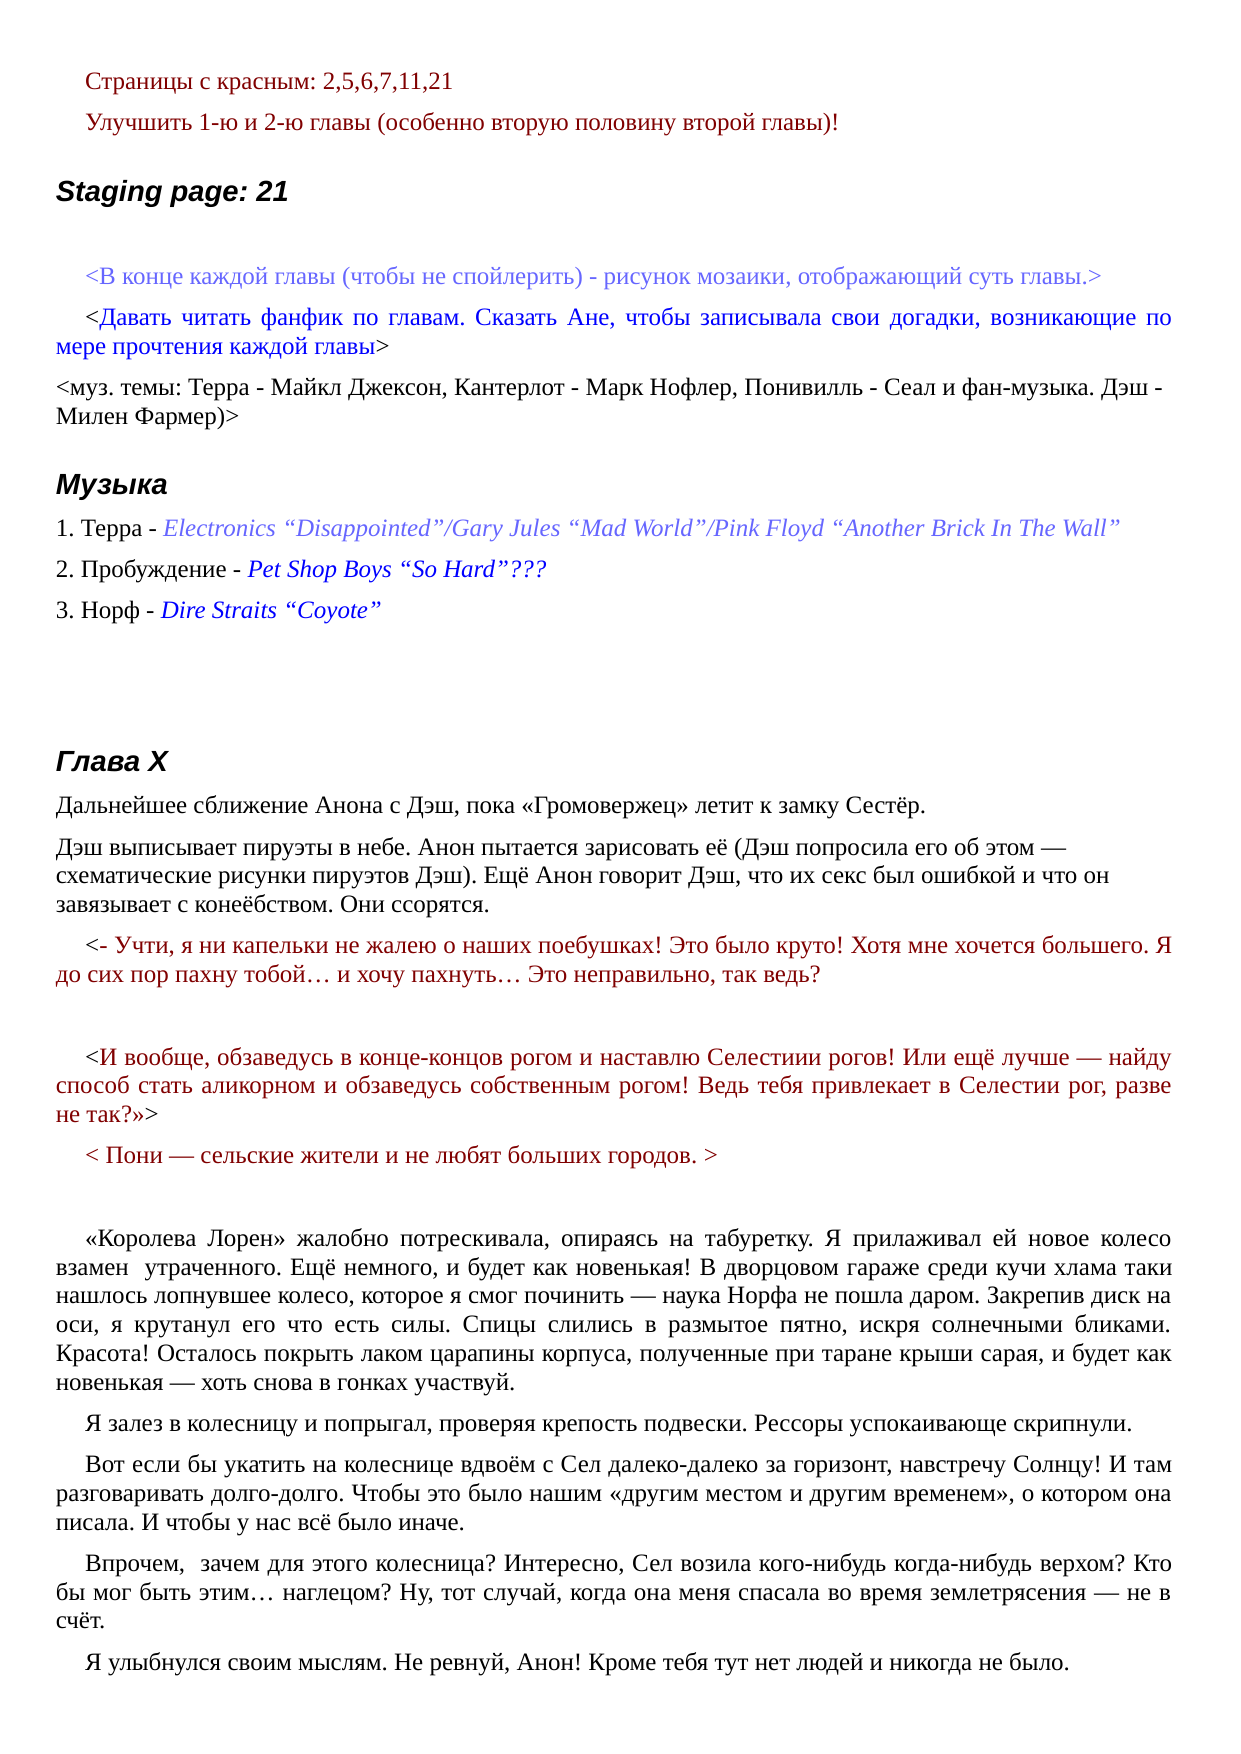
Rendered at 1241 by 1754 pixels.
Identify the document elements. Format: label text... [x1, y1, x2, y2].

text 1. Терра - Electronics “Disappointed”/Gary Jules “Mad World”/Pink Floyd “Another Brick In The Wall” [56, 513, 1173, 542]
text <И вообще, обзаведусь в конце-концов рогом и наставлю Селестиии рогов! Или ещё лучше — найду способ стать аликорном и обзаведусь собственным рогом! Ведь тебя привлекает в Селестии рог, разве не так?»> [56, 1042, 1173, 1128]
text «Королева Лорен» жалобно потрескивала, опираясь на табуретку. Я прилаживал ей новое колесо взамен утраченного. Ещё немного, и будет как новенькая! В дворцовом гараже среди кучи хлама таки нашлось лопнувшее колесо, которое я смог починить — наука Норфа не пошла даром. Закрепив диск на оси, я крутанул его что есть силы. Спицы слились в размытое пятно, искря солнечными бликами. Красота! Осталось покрыть лаком царапины корпуса, полученные при таране крыши сарая, и будет как новенькая — хоть снова в гонках участвуй. [56, 1223, 1173, 1395]
text < Пони — сельские жители и не любят больших городов. > [56, 1140, 1173, 1169]
text <- Учти, я ни капельки не жалею о наших поебушках! Это было круто! Хотя мне хочется большего. Я до сих пор пахну тобой… и хочу пахнуть… Это неправильно, так ведь? [56, 930, 1173, 988]
text Дэш выписывает пируэты в небе. Анон пытается зарисовать её (Дэш попросила его об этом — схематические рисунки пируэтов Дэш). Ещё Анон говорит Дэш, что их секс был ошибкой и что он завязывает с конеёбством. Они ссорятся. [56, 832, 1173, 918]
text Я улыбнулся своим мыслям. Не ревнуй, Анон! Кроме тебя тут нет людей и никогда не было. [56, 1647, 1173, 1675]
text <В конце каждой главы (чтобы не спойлерить) - рисунок мозаики, отображающий суть главы.> [56, 261, 1173, 289]
subtitle Staging page: 21 [56, 173, 1173, 207]
text Улучшить 1-ю и 2-ю главы (особенно вторую половину второй главы)! [56, 107, 1173, 136]
text 2. Пробуждение - Pet Shop Boys “So Hard”??? [56, 554, 1173, 583]
text <Давать читать фанфик по главам. Сказать Ане, чтобы записывала свои догадки, возникающие по мере прочтения каждой главы> [56, 302, 1173, 359]
text Я залез в колесницу и попрыгал, проверяя крепость подвески. Рессоры успокаивающе скрипнули. [56, 1408, 1173, 1437]
text Страницы с красным: 2,5,6,7,11,21 [56, 66, 1173, 95]
text 3. Норф - Dire Straits “Coyote” [56, 596, 1173, 624]
text <муз. темы: Терра - Майкл Джексон, Кантерлот - Марк Нофлер, Понивилль - Сеал и фан-музыка. Дэш - Милен Фармер)> [56, 372, 1173, 429]
subtitle Музыка [56, 467, 1173, 501]
subtitle Глава X [56, 744, 1173, 778]
text Дальнейшее сближение Анона с Дэш, пока «Громовержец» летит к замку Сестёр. [56, 790, 1173, 819]
text Впрочем, зачем для этого колесница? Интересно, Сел возила кого-нибудь когда-нибудь верхом? Кто бы мог быть этим… наглецом? Ну, тот случай, когда она меня спасала во время землетрясения — не в счёт. [56, 1548, 1173, 1634]
text Вот если бы укатить на колеснице вдвоём с Сел далеко-далеко за горизонт, навстречу Солнцу! И там разговаривать долго-долго. Чтобы это было нашим «другим местом и другим временем», о котором она писала. И чтобы у нас всё было иначе. [56, 1449, 1173, 1535]
